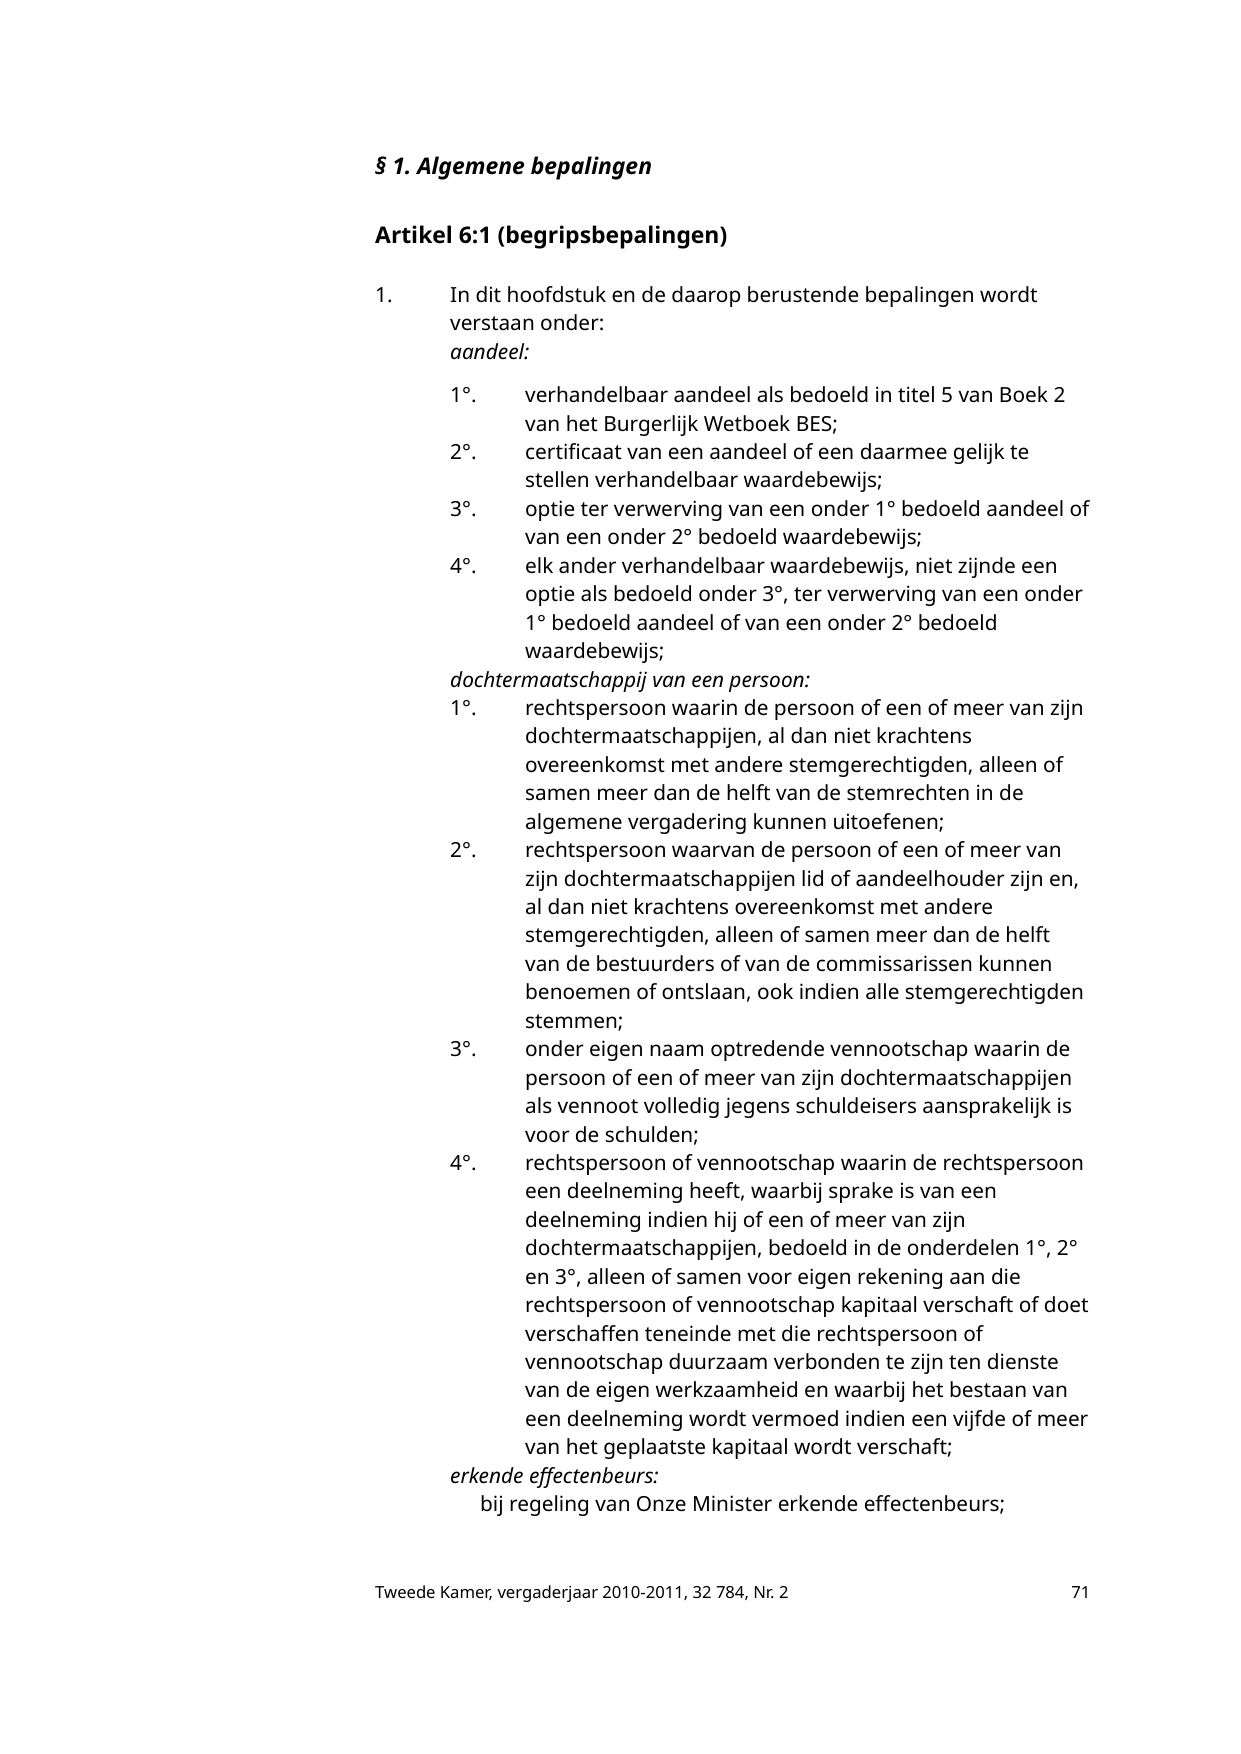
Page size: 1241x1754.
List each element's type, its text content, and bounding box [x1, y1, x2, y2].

list optie ter verwerving van een onder 1° bedoeld aandeel of van een onder 2° bedoeld waardebewijs; [450, 494, 1090, 551]
list aandeel: [375, 337, 1090, 365]
subtitle Artikel 6:1 (begripsbepalingen) [375, 219, 1090, 250]
list elk ander verhandelbaar waardebewijs, niet zijnde een optie als bedoeld onder 3°, ter verwerving van een onder 1° bedoeld aandeel of van een onder 2° bedoeld waardebewijs; [450, 551, 1090, 665]
subtitle § 1. Algemene bepalingen [375, 150, 1090, 181]
list verhandelbaar aandeel als bedoeld in titel 5 van Boek 2 van het Burgerlijk Wetboek BES; [450, 380, 1090, 437]
list certificaat van een aandeel of een daarmee gelijk te stellen verhandelbaar waardebewijs; [450, 437, 1090, 494]
list In dit hoofdstuk en de daarop berustende bepalingen wordt verstaan onder: [375, 280, 1090, 337]
list bij regeling van Onze Minister erkende effectenbeurs; [405, 1489, 1090, 1518]
list onder eigen naam optredende vennootschap waarin de persoon of een of meer van zijn dochtermaatschappijen als vennoot volledig jegens schuldeisers aansprakelijk is voor de schulden; [450, 1034, 1090, 1148]
list rechtspersoon waarvan de persoon of een of meer van zijn dochtermaatschappijen lid of aandeelhouder zijn en, al dan niet krachtens overeenkomst met andere stemgerechtigden, alleen of samen meer dan de helft van de bestuurders of van de commissarissen kunnen benoemen of ontslaan, ook indien alle stemgerechtigden stemmen; [450, 835, 1090, 1034]
list erkende effectenbeurs: [375, 1461, 1090, 1489]
list dochtermaatschappij van een persoon: [375, 665, 1090, 693]
list rechtspersoon of vennootschap waarin de rechtspersoon een deelneming heeft, waarbij sprake is van een deelneming indien hij of een of meer van zijn dochtermaatschappijen, bedoeld in de onderdelen 1°, 2° en 3°, alleen of samen voor eigen rekening aan die rechtspersoon of vennootschap kapitaal verschaft of doet verschaffen teneinde met die rechtspersoon of vennootschap duurzaam verbonden te zijn ten dienste van de eigen werkzaamheid en waarbij het bestaan van een deelneming wordt vermoed indien een vijfde of meer van het geplaatste kapitaal wordt verschaft; [450, 1148, 1090, 1461]
list rechtspersoon waarin de persoon of een of meer van zijn dochtermaatschappijen, al dan niet krachtens overeenkomst met andere stemgerechtigden, alleen of samen meer dan de helft van de stemrechten in de algemene vergadering kunnen uitoefenen; [450, 693, 1090, 835]
